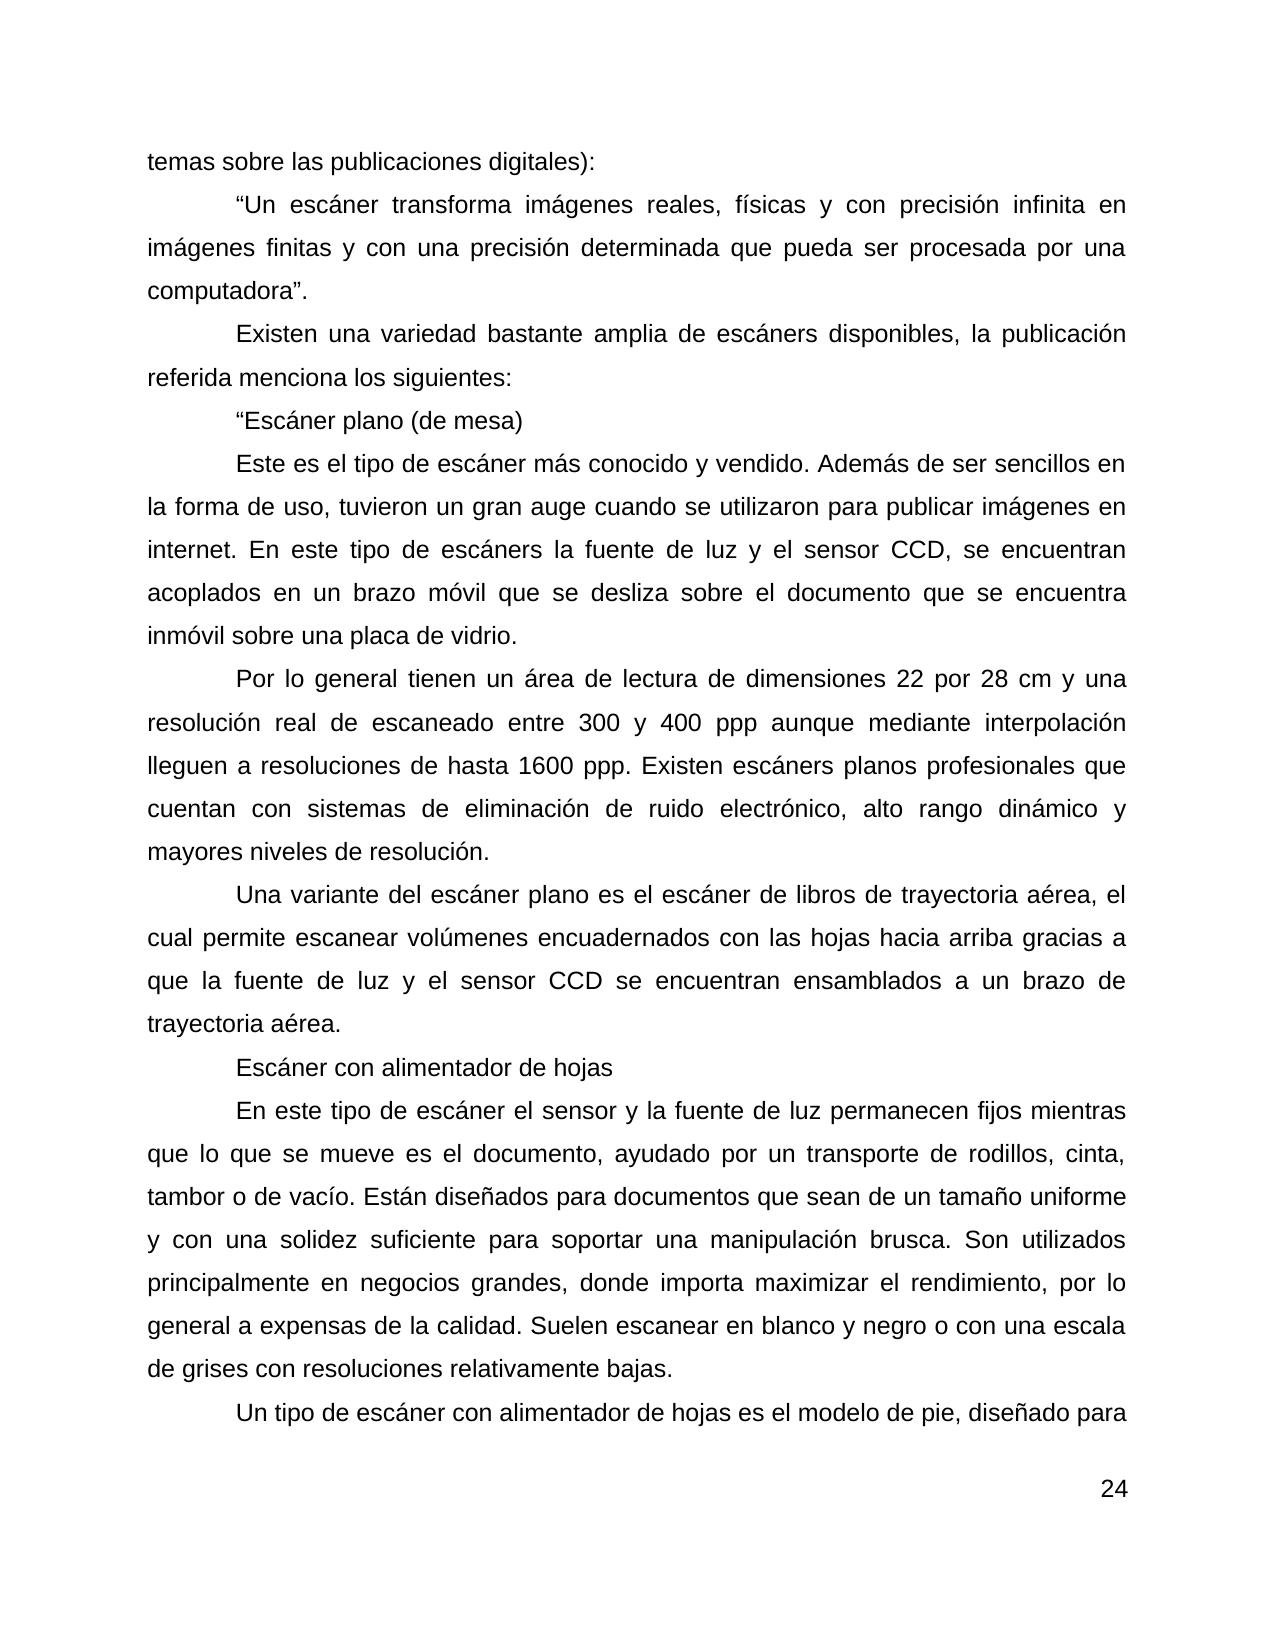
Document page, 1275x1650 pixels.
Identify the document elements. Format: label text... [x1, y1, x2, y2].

text Escáner con alimentador de hojas [147, 1053, 1128, 1081]
text temas sobre las publicaciones digitales): [147, 147, 1128, 176]
text “Un escáner transforma imágenes reales, físicas y con precisión infinita en imágenes finitas y con una precisión determinada que pueda ser procesada por una computadora”. [147, 190, 1128, 305]
text Este es el tipo de escáner más conocido y vendido. Además de ser sencillos en la forma de uso, tuvieron un gran auge cuando se utilizaron para publicar imágenes en internet. En este tipo de escáners la fuente de luz y el sensor CCD, se encuentran acoplados en un brazo móvil que se desliza sobre el documento que se encuentra inmóvil sobre una placa de vidrio. [147, 449, 1128, 650]
text Por lo general tienen un área de lectura de dimensiones 22 por 28 cm y una resolución real de escaneado entre 300 y 400 ppp aunque mediante interpolación lleguen a resoluciones de hasta 1600 ppp. Existen escáners planos profesionales que cuentan con sistemas de eliminación de ruido electrónico, alto rango dinámico y mayores niveles de resolución. [147, 664, 1128, 866]
text Una variante del escáner plano es el escáner de libros de trayectoria aérea, el cual permite escanear volúmenes encuadernados con las hojas hacia arriba gracias a que la fuente de luz y el sensor CCD se encuentran ensamblados a un brazo de trayectoria aérea. [147, 880, 1128, 1038]
text En este tipo de escáner el sensor y la fuente de luz permanecen fijos mientras que lo que se mueve es el documento, ayudado por un transporte de rodillos, cinta, tambor o de vacío. Están diseñados para documentos que sean de un tamaño uniforme y con una solidez suficiente para soportar una manipulación brusca. Son utilizados principalmente en negocios grandes, donde importa maximizar el rendimiento, por lo general a expensas de la calidad. Suelen escanear en blanco y negro o con una escala de grises con resoluciones relativamente bajas. [147, 1096, 1128, 1383]
text “Escáner plano (de mesa) [147, 406, 1128, 434]
text Existen una variedad bastante amplia de escáners disponibles, la publicación referida menciona los siguientes: [147, 319, 1128, 391]
text Un tipo de escáner con alimentador de hojas es el modelo de pie, diseñado para [147, 1398, 1128, 1426]
